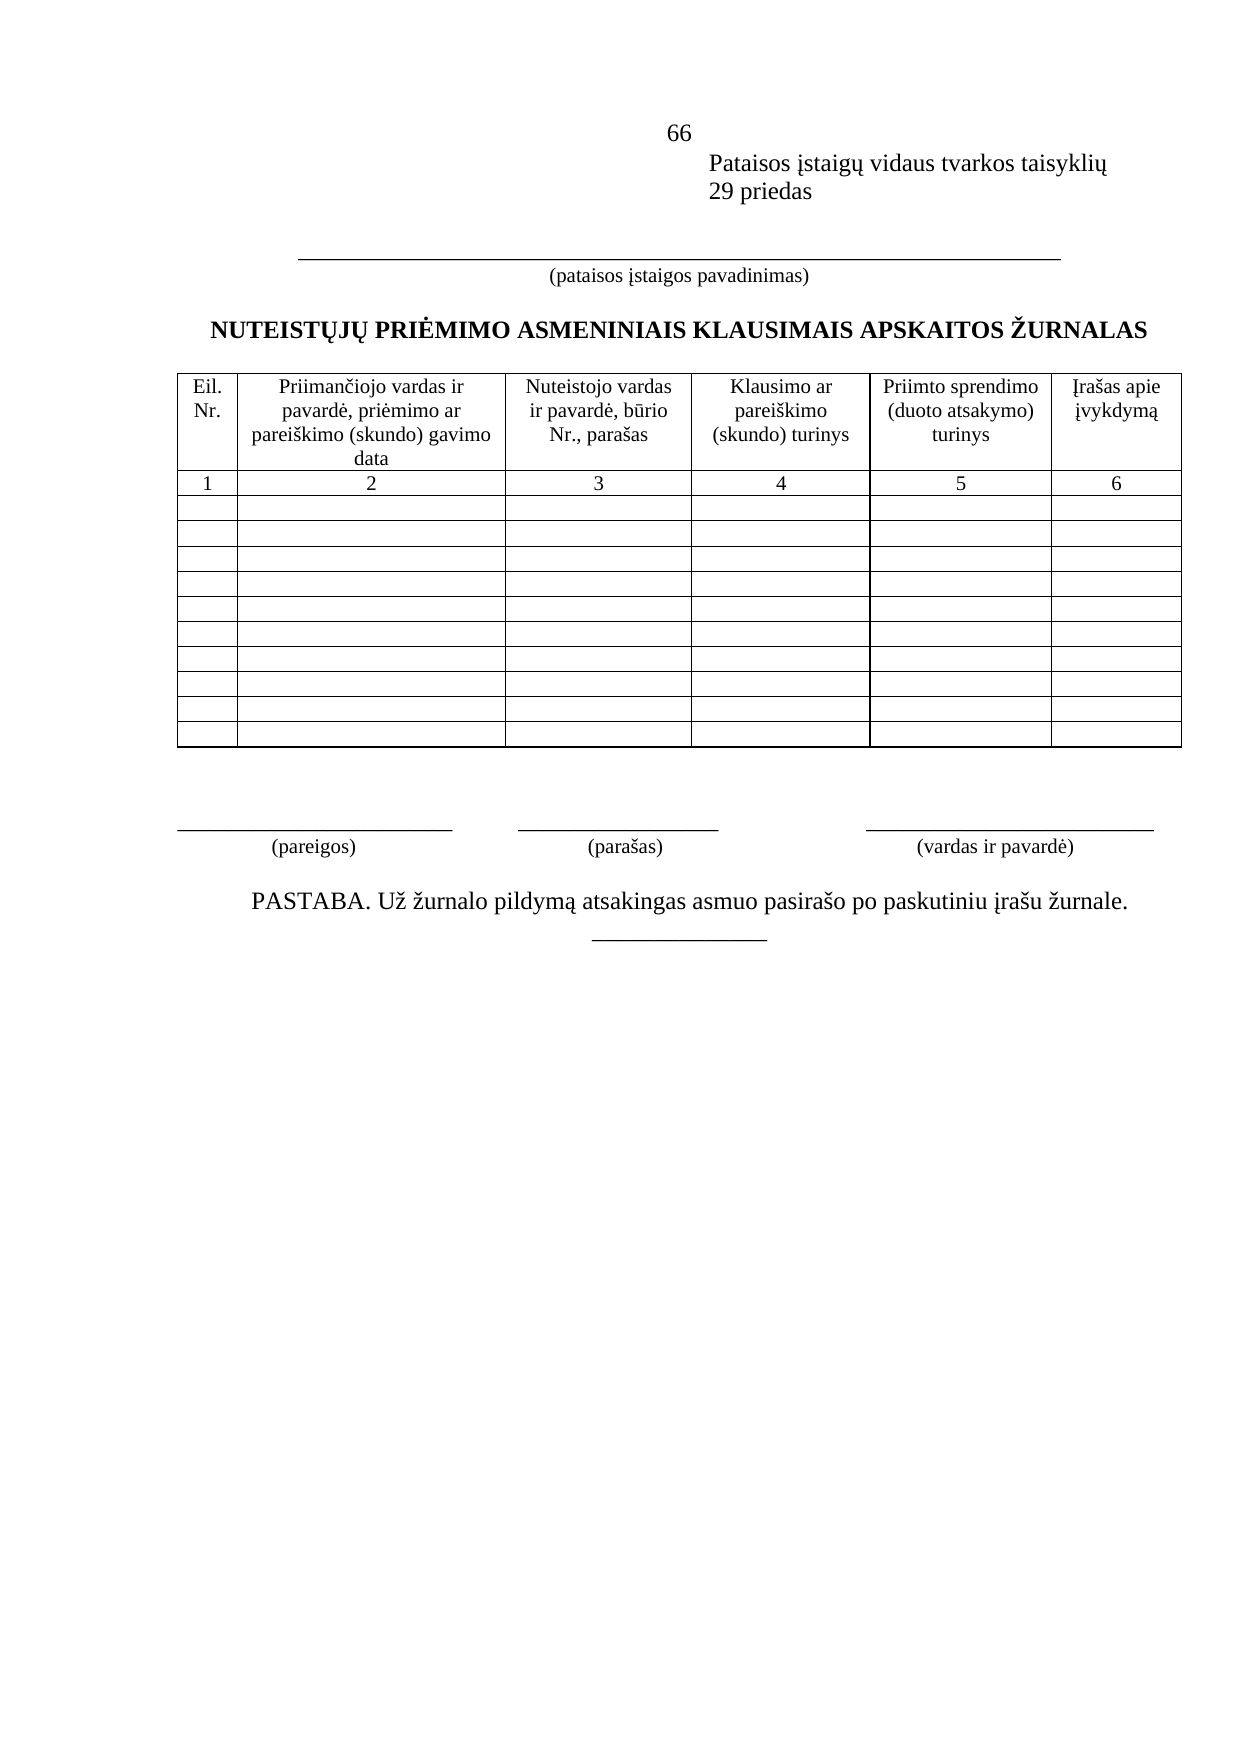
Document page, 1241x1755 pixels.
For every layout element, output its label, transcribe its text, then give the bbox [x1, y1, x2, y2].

table_cell [506, 697, 691, 721]
text 29 priedas [177, 176, 1181, 205]
text (pareigos) (parašas) (vardas ir pavardė) [177, 834, 1181, 858]
table_cell 2 [238, 471, 505, 495]
table_cell [871, 722, 1051, 746]
table_cell [178, 647, 237, 671]
table_cell [506, 722, 691, 746]
table_cell 3 [506, 471, 691, 495]
table_cell [692, 722, 869, 746]
table_cell [506, 496, 691, 520]
table_cell [692, 521, 869, 546]
table_cell [238, 672, 505, 696]
table_cell [692, 572, 869, 596]
text PASTABA. Už žurnalo pildymą atsakingas asmuo pasirašo po paskutiniu įrašu žurnale. [177, 886, 1181, 915]
table_cell [238, 547, 505, 571]
table_header Klausimo ar pareiškimo (skundo) turinys [692, 374, 869, 470]
table_cell 6 [1052, 471, 1181, 495]
table_cell [178, 496, 237, 520]
table_cell [506, 647, 691, 671]
table_cell [1052, 672, 1181, 696]
table_header Priimto sprendimo (duoto atsakymo) turinys [871, 374, 1051, 470]
table_cell [238, 722, 505, 746]
table_cell [178, 622, 237, 646]
table_header Įrašas apie įvykdymą [1052, 374, 1181, 470]
table_cell [506, 521, 691, 546]
table_header Priimančiojo vardas ir pavardė, priėmimo ar pareiškimo (skundo) gavimo data [238, 374, 505, 470]
text NUTEISTŲJŲ PRIĖMIMO ASMENINIAIS KLAUSIMAIS APSKAITOS ŽURNALAS [177, 315, 1181, 344]
table_cell [238, 597, 505, 621]
table_cell [178, 572, 237, 596]
table_cell [506, 672, 691, 696]
table_cell [692, 547, 869, 571]
table_cell [692, 647, 869, 671]
table_cell 5 [871, 471, 1051, 495]
table_cell [506, 622, 691, 646]
table_cell [1052, 622, 1181, 646]
table_cell [871, 672, 1051, 696]
table_cell [871, 622, 1051, 646]
table_header Nuteistojo vardas ir pavardė, būrio Nr., parašas [506, 374, 691, 470]
table_cell [238, 496, 505, 520]
table_cell [1052, 647, 1181, 671]
table_cell 4 [692, 471, 869, 495]
table_cell [692, 697, 869, 721]
table_cell [871, 597, 1051, 621]
table_cell [506, 572, 691, 596]
table_header Eil. Nr. [178, 374, 237, 470]
table_cell [238, 647, 505, 671]
table_cell [238, 521, 505, 546]
table_cell [178, 722, 237, 746]
table_cell 1 [178, 471, 237, 495]
text (pataisos įstaigos pavadinimas) [177, 263, 1181, 287]
table_cell [692, 597, 869, 621]
table_cell [1052, 572, 1181, 596]
table_cell [871, 521, 1051, 546]
table_cell [178, 697, 237, 721]
table_cell [1052, 547, 1181, 571]
table_cell [1052, 496, 1181, 520]
table_cell [178, 547, 237, 571]
table_cell [1052, 521, 1181, 546]
table_cell [871, 496, 1051, 520]
table_cell [871, 697, 1051, 721]
table_cell [178, 672, 237, 696]
table_cell [178, 597, 237, 621]
table_cell [1052, 597, 1181, 621]
table_cell [238, 697, 505, 721]
table_cell [506, 547, 691, 571]
table_cell [692, 496, 869, 520]
table_cell [1052, 697, 1181, 721]
table_cell [238, 622, 505, 646]
table_cell [871, 572, 1051, 596]
text ______________ [177, 915, 1181, 944]
table_cell [871, 547, 1051, 571]
table_cell [1052, 722, 1181, 746]
table_cell [692, 672, 869, 696]
table_cell [506, 597, 691, 621]
table_cell [238, 572, 505, 596]
text _____________________ ________________ _______________________ [177, 805, 1181, 834]
table_cell [178, 521, 237, 546]
table_cell [871, 647, 1051, 671]
text _____________________________________________________________ [177, 234, 1181, 263]
table_cell [692, 622, 869, 646]
text Pataisos įstaigų vidaus tvarkos taisyklių [709, 148, 1181, 176]
